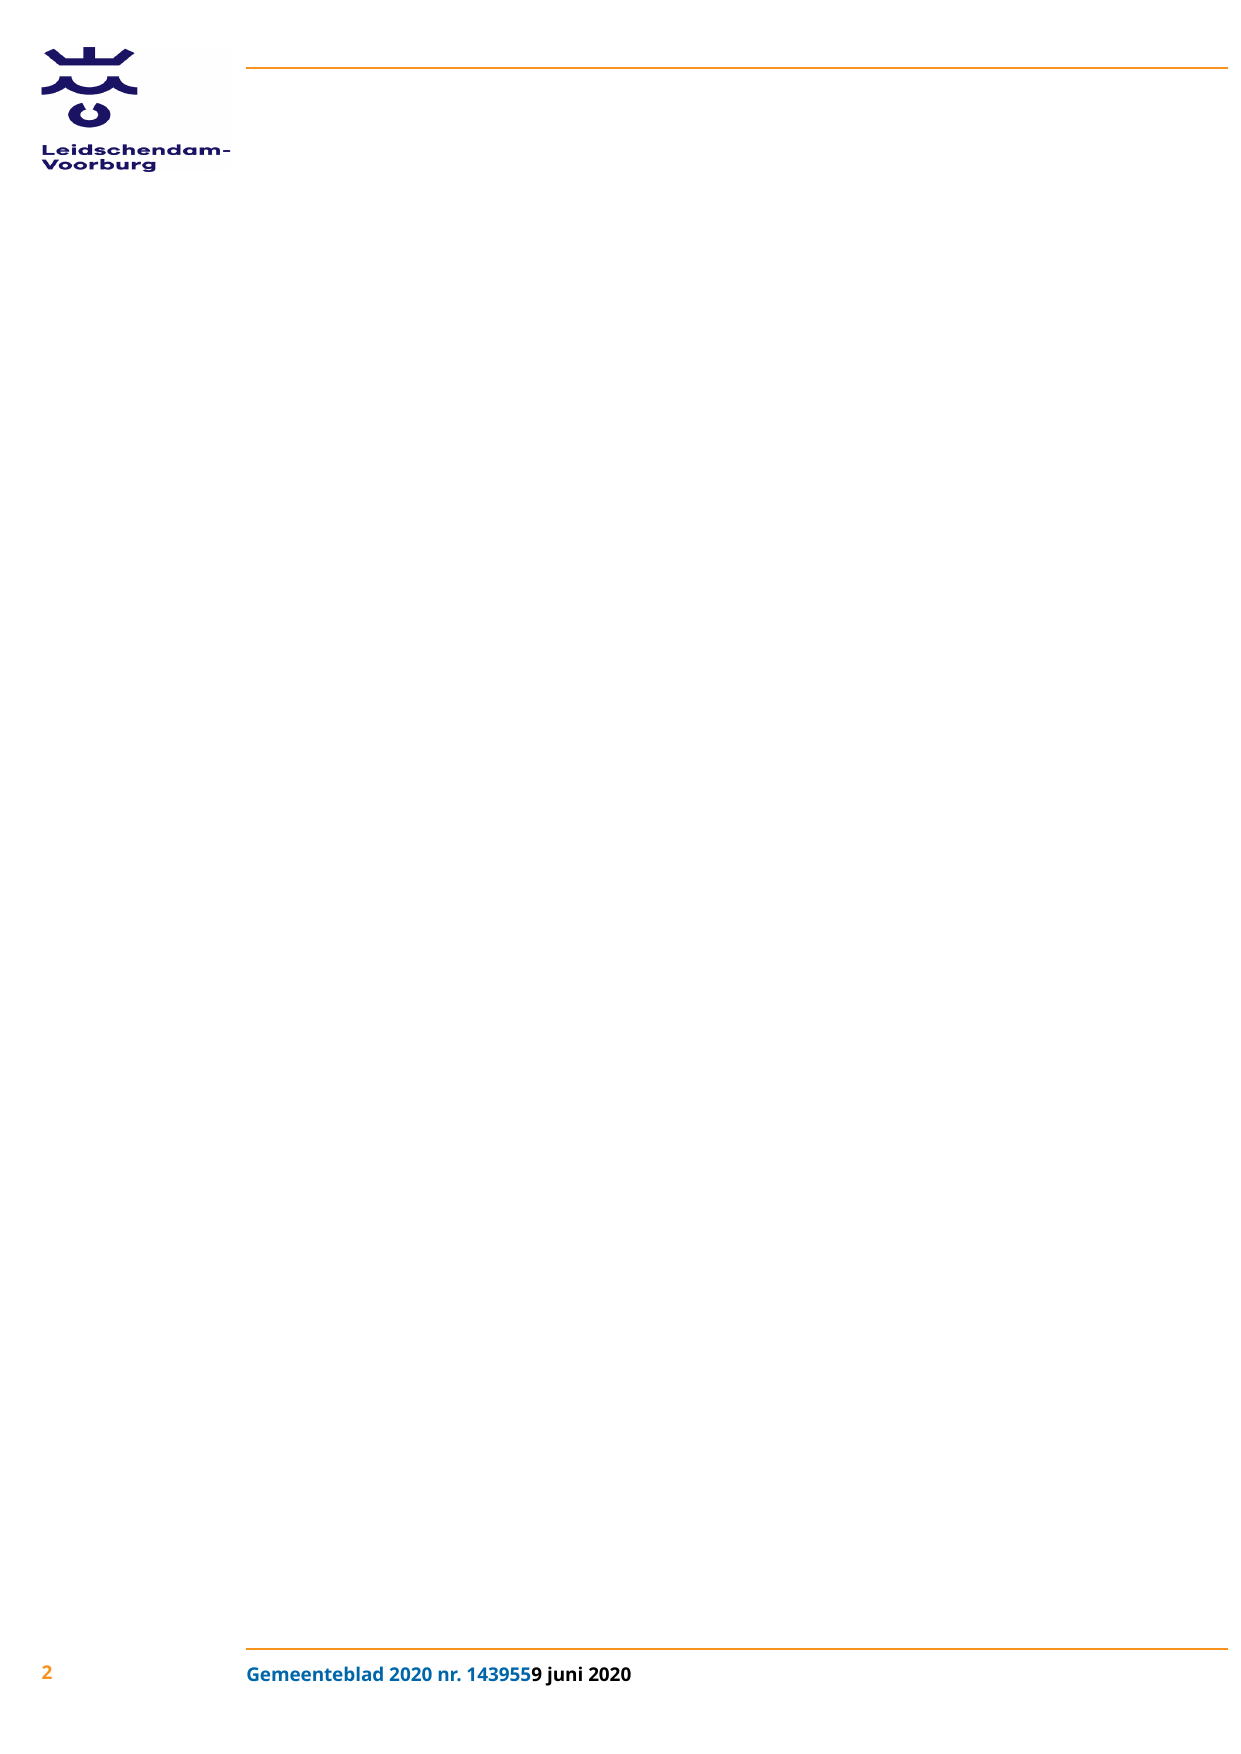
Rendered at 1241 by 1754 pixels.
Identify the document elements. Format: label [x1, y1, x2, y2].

picture [41, 47, 231, 172]
